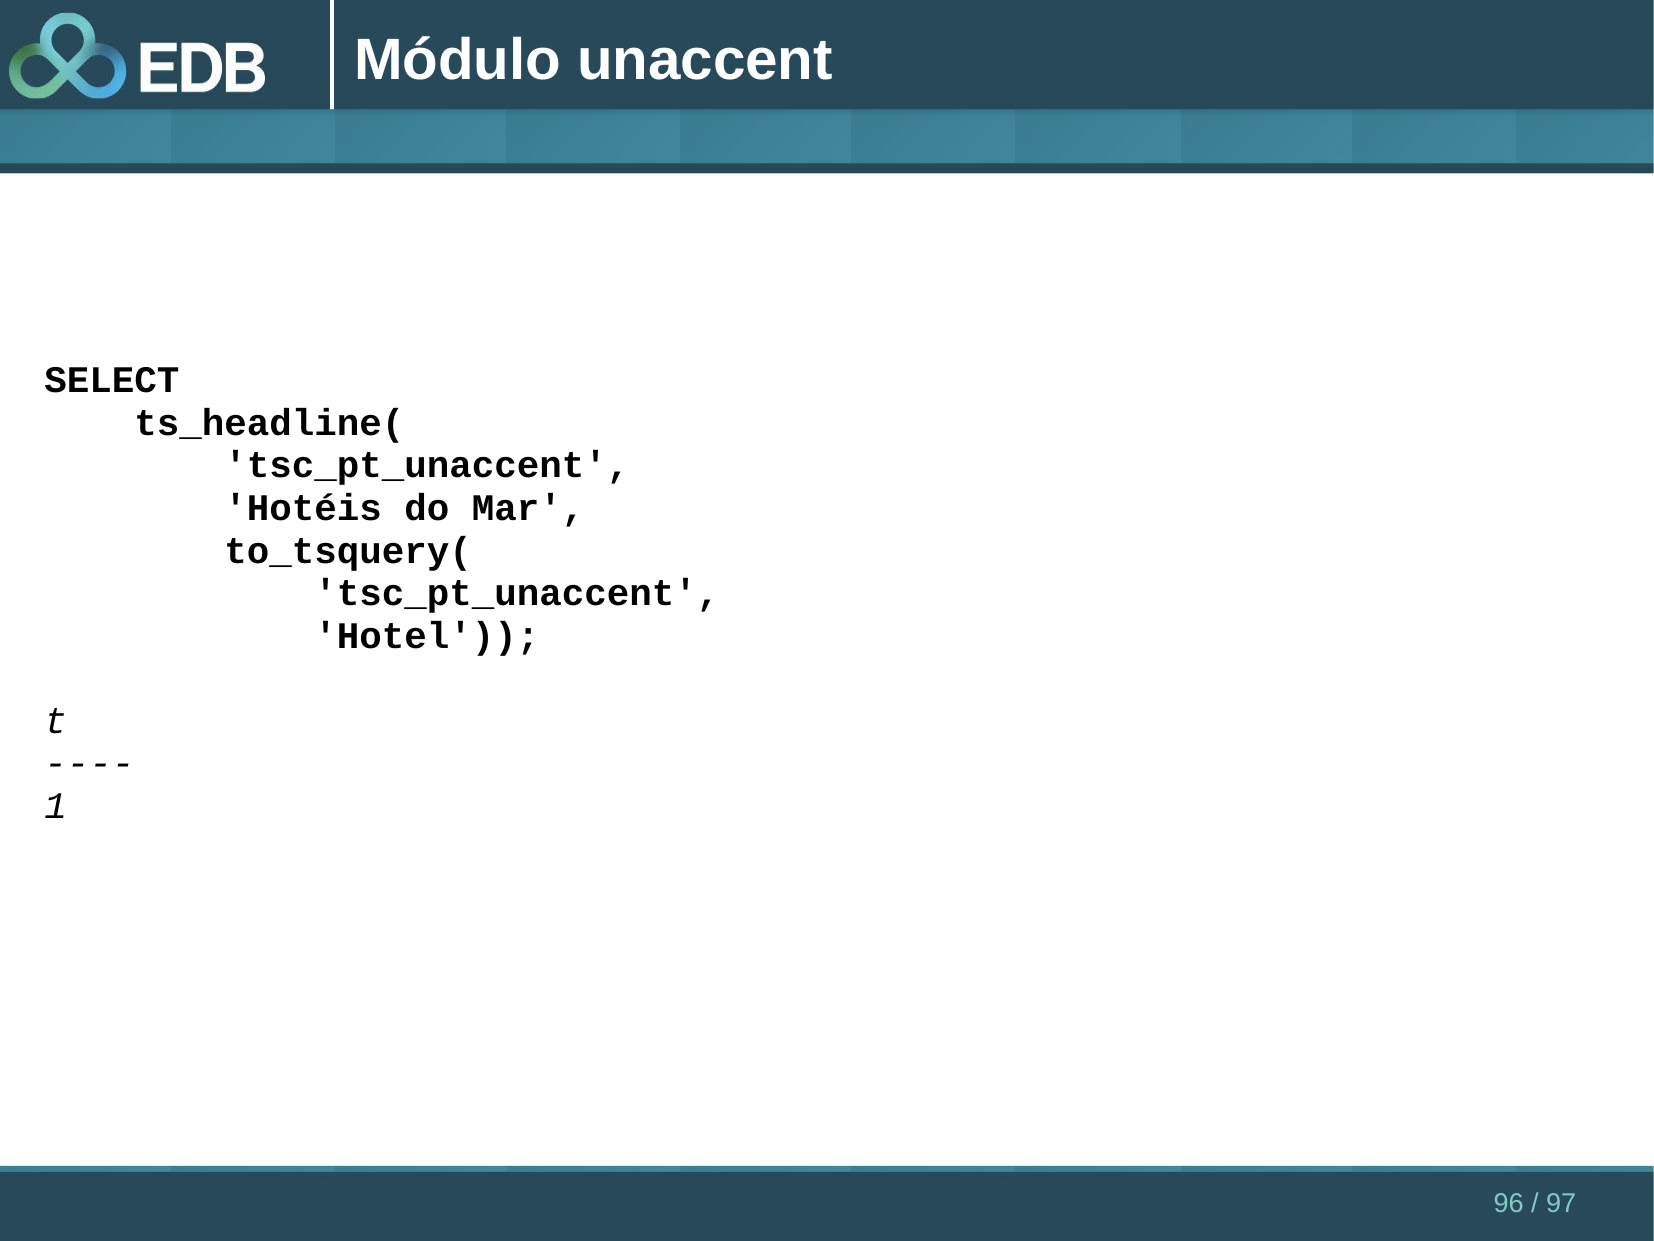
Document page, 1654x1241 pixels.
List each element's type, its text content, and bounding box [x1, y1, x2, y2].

picture [0, 0, 1654, 1241]
text_box SELECT ts_headline( 'tsc_pt_unaccent', 'Hotéis do Mar', to_tsquery( 'tsc_pt_unaccent', 'Hotel')); t ---- 1 [29, 354, 1595, 837]
title Módulo unaccent [354, 26, 1595, 92]
